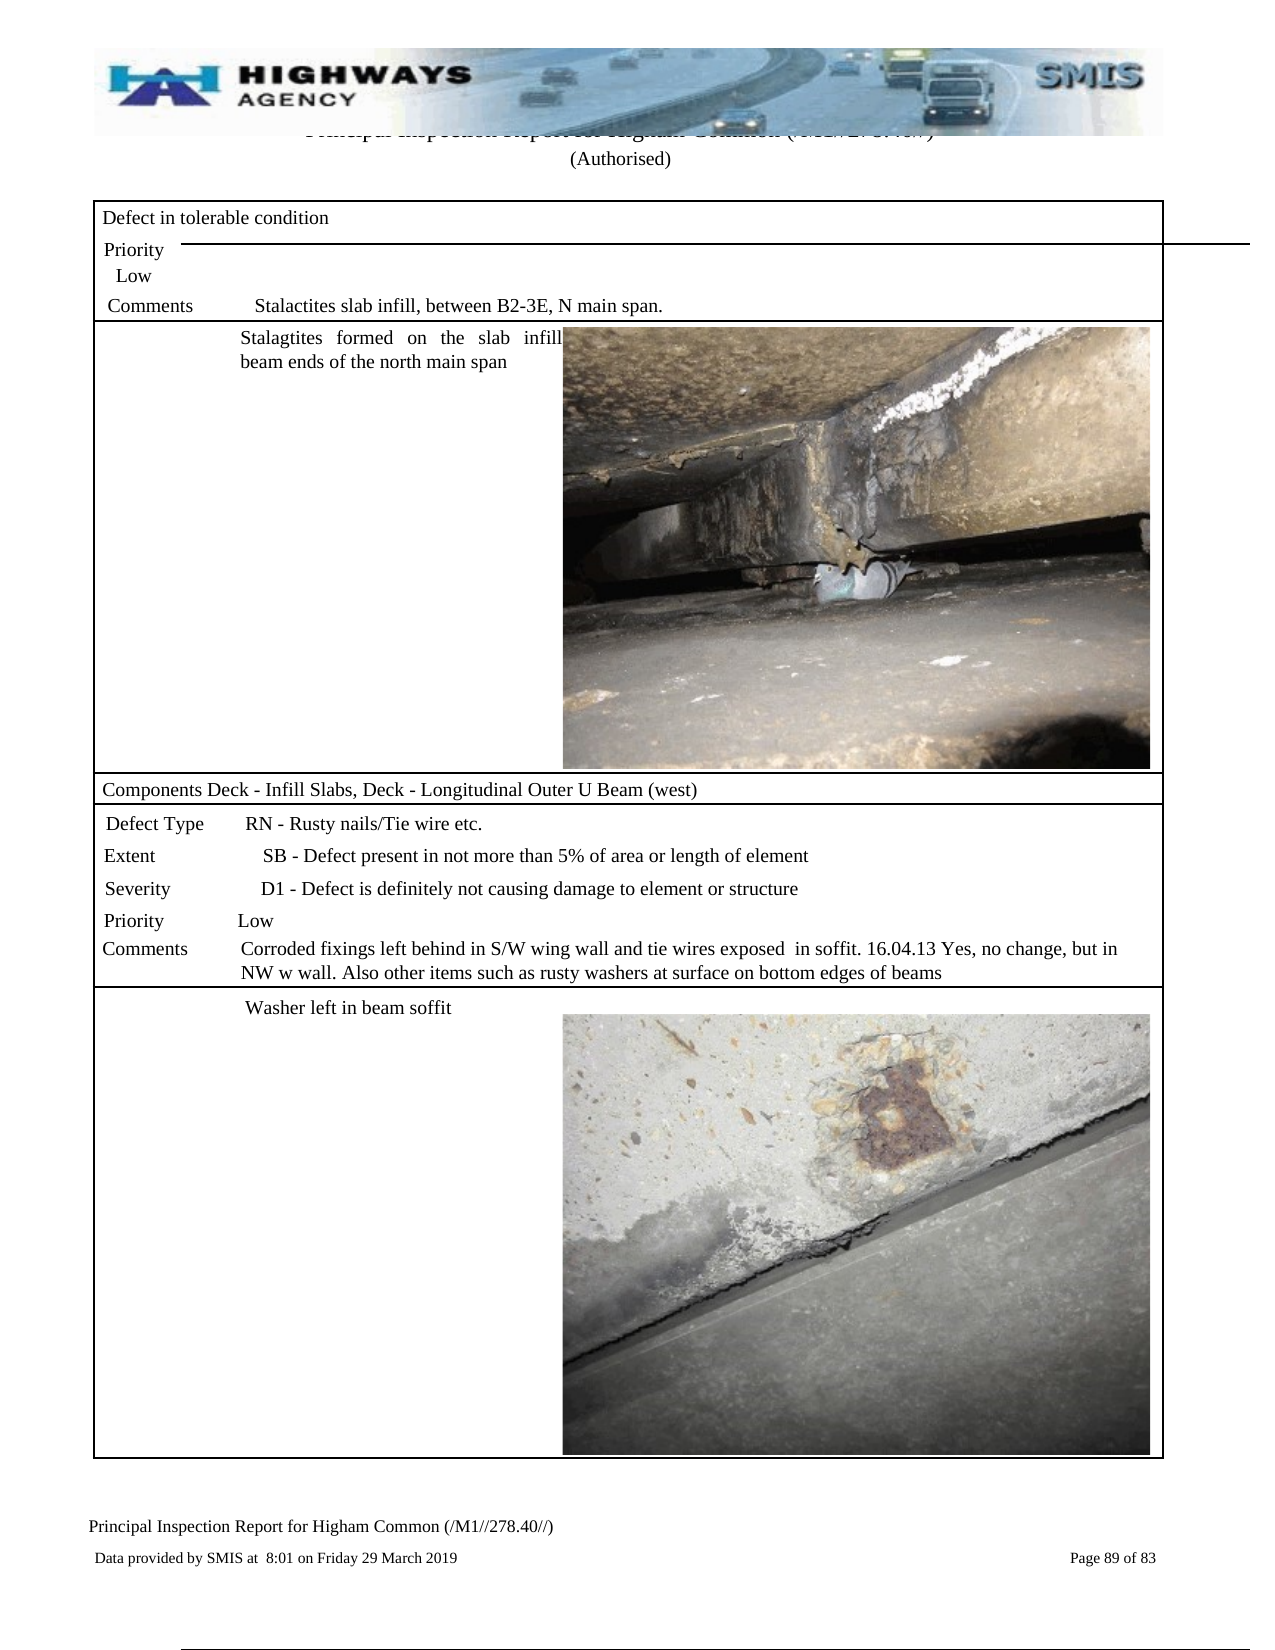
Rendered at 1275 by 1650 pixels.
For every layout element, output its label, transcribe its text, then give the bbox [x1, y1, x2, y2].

table_cell - Defect in tolerable condition Priority Low Comments Stalactites slab infill, between B2-3E, N main span. [95, 202, 1162, 320]
table_cell Components Deck - Infill Slabs, Deck - Longitudinal Outer U Beam (west) [95, 774, 1162, 802]
table_cell Defect Type RN - Rusty nails/Tie wire etc. Extent SB - Defect present in not more than 5% of area or length of element Severity D1 - Defect is definitely not causing damage to element or structure Priority Low Comments Corroded fixings left behind in S/W wing wall and tie wires exposed in soffit. 16.04.13 Yes, no change, but in NW w wall. Also other items such as rusty washers at surface on bottom edges of beams [95, 805, 1162, 986]
table_cell Washer left in beam soffit [95, 988, 1162, 1457]
table_cell Stalagtites formed on the slab infill beam ends of the north main span [95, 322, 1162, 772]
